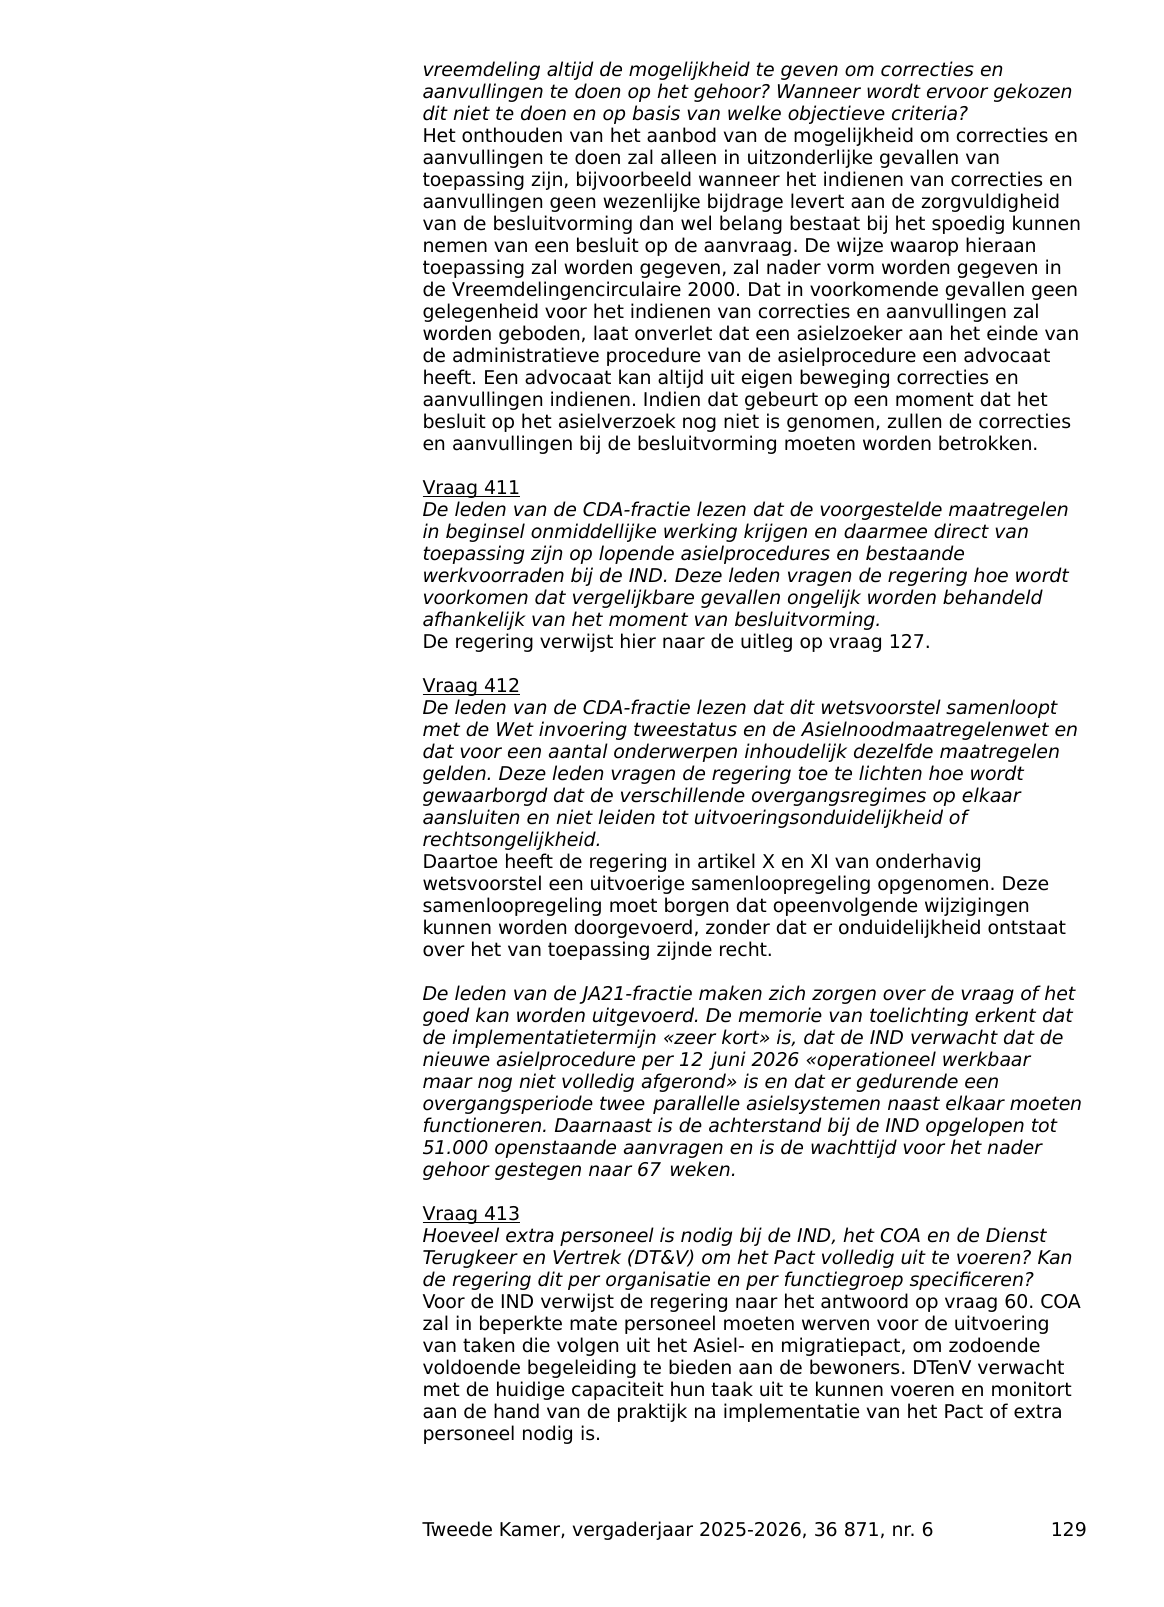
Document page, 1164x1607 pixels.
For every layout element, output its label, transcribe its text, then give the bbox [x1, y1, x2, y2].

text vreemdeling altijd de mogelijkheid te geven om correcties en aanvullingen te doen op het gehoor? Wanneer wordt ervoor gekozen dit niet te doen en op basis van welke objectieve criteria? [422, 59, 1087, 125]
text De leden van de CDA-fractie lezen dat de voorgestelde maatregelen in beginsel onmiddellijke werking krijgen en daarmee direct van toepassing zijn op lopende asielprocedures en bestaande werkvoorraden bij de IND. Deze leden vragen de regering hoe wordt voorkomen dat vergelijkbare gevallen ongelijk worden behandeld afhankelijk van het moment van besluitvorming. [422, 499, 1087, 631]
text Vraag 412 [422, 675, 1087, 697]
text De leden van de CDA-fractie lezen dat dit wetsvoorstel samenloopt met de Wet invoering tweestatus en de Asielnoodmaatregelenwet en dat voor een aantal onderwerpen inhoudelijk dezelfde maatregelen gelden. Deze leden vragen de regering toe te lichten hoe wordt gewaarborgd dat de verschillende overgangsregimes op elkaar aansluiten en niet leiden tot uitvoeringsonduidelijkheid of rechtsongelijkheid. [422, 697, 1087, 851]
text Voor de IND verwijst de regering naar het antwoord op vraag 60. COA zal in beperkte mate personeel moeten werven voor de uitvoering van taken die volgen uit het Asiel- en migratiepact, om zodoende voldoende begeleiding te bieden aan de bewoners. DTenV verwacht met de huidige capaciteit hun taak uit te kunnen voeren en monitort aan de hand van de praktijk na implementatie van het Pact of extra personeel nodig is. [422, 1291, 1087, 1444]
text De leden van de JA21-fractie maken zich zorgen over de vraag of het goed kan worden uitgevoerd. De memorie van toelichting erkent dat de implementatietermijn «zeer kort» is, dat de IND verwacht dat de nieuwe asielprocedure per 12 juni 2026 «operationeel werkbaar maar nog niet volledig afgerond» is en dat er gedurende een overgangsperiode twee parallelle asielsystemen naast elkaar moeten functioneren. Daarnaast is de achterstand bij de IND opgelopen tot 51.000 openstaande aanvragen en is de wachttijd voor het nader gehoor gestegen naar 67 weken. [422, 983, 1087, 1181]
text Het onthouden van het aanbod van de mogelijkheid om correcties en aanvullingen te doen zal alleen in uitzonderlijke gevallen van toepassing zijn, bijvoorbeeld wanneer het indienen van correcties en aanvullingen geen wezenlijke bijdrage levert aan de zorgvuldigheid van de besluitvorming dan wel belang bestaat bij het spoedig kunnen nemen van een besluit op de aanvraag. De wijze waarop hieraan toepassing zal worden gegeven, zal nader vorm worden gegeven in de Vreemdelingencirculaire 2000. Dat in voorkomende gevallen geen gelegenheid voor het indienen van correcties en aanvullingen zal worden geboden, laat onverlet dat een asielzoeker aan het einde van de administratieve procedure van de asielprocedure een advocaat heeft. Een advocaat kan altijd uit eigen beweging correcties en aanvullingen indienen. Indien dat gebeurt op een moment dat het besluit op het asielverzoek nog niet is genomen, zullen de correcties en aanvullingen bij de besluitvorming moeten worden betrokken. [422, 125, 1087, 455]
text Vraag 413 [422, 1203, 1087, 1225]
text De regering verwijst hier naar de uitleg op vraag 127. [422, 631, 1087, 653]
text Hoeveel extra personeel is nodig bij de IND, het COA en de Dienst Terugkeer en Vertrek (DT&V) om het Pact volledig uit te voeren? Kan de regering dit per organisatie en per functiegroep specificeren? [422, 1225, 1087, 1291]
text Daartoe heeft de regering in artikel X en XI van onderhavig wetsvoorstel een uitvoerige samenloopregeling opgenomen. Deze samenloopregeling moet borgen dat opeenvolgende wijzigingen kunnen worden doorgevoerd, zonder dat er onduidelijkheid ontstaat over het van toepassing zijnde recht. [422, 851, 1087, 961]
text Vraag 411 [422, 477, 1087, 499]
